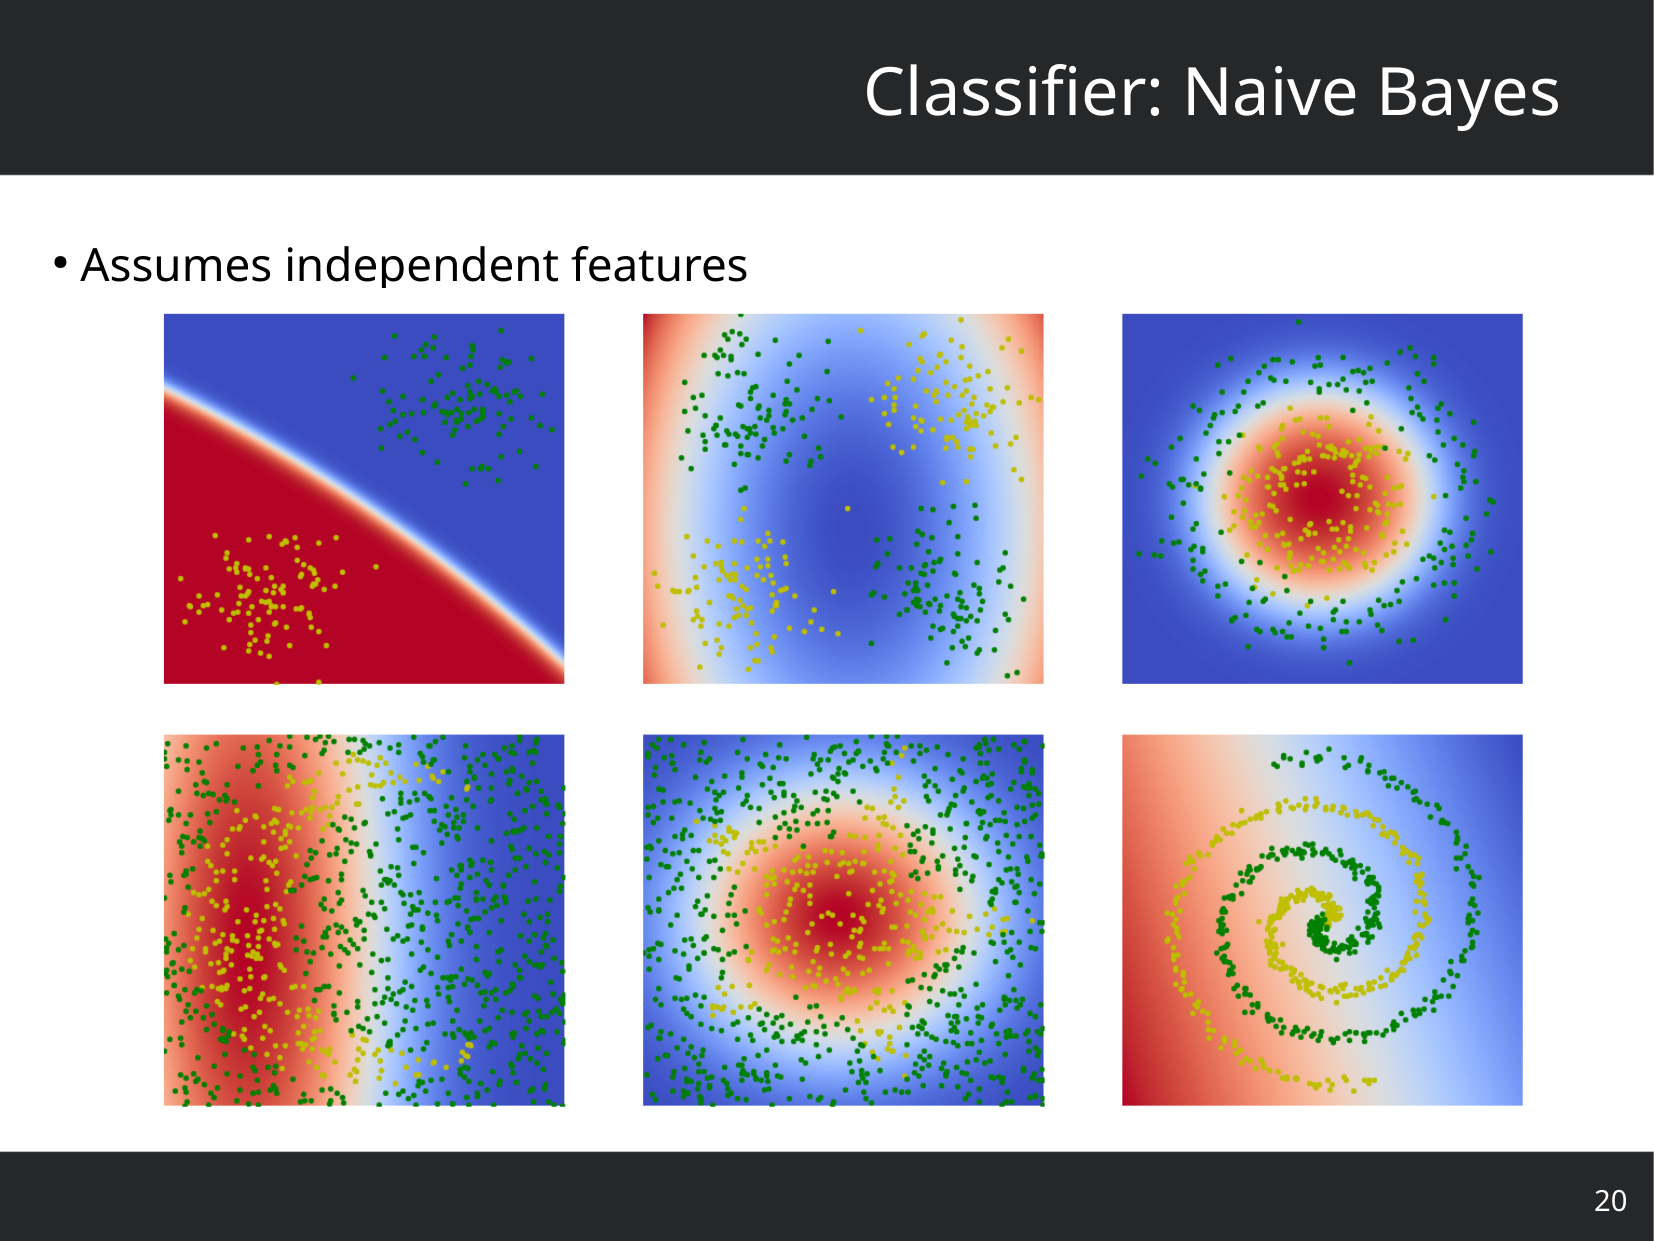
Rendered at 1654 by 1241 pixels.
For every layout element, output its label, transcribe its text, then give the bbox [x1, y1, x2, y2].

text_box Classifier: Naive Bayes [88, 36, 1577, 134]
picture [0, 0, 1654, 1241]
text_box Assumes independent features [37, 225, 1654, 659]
